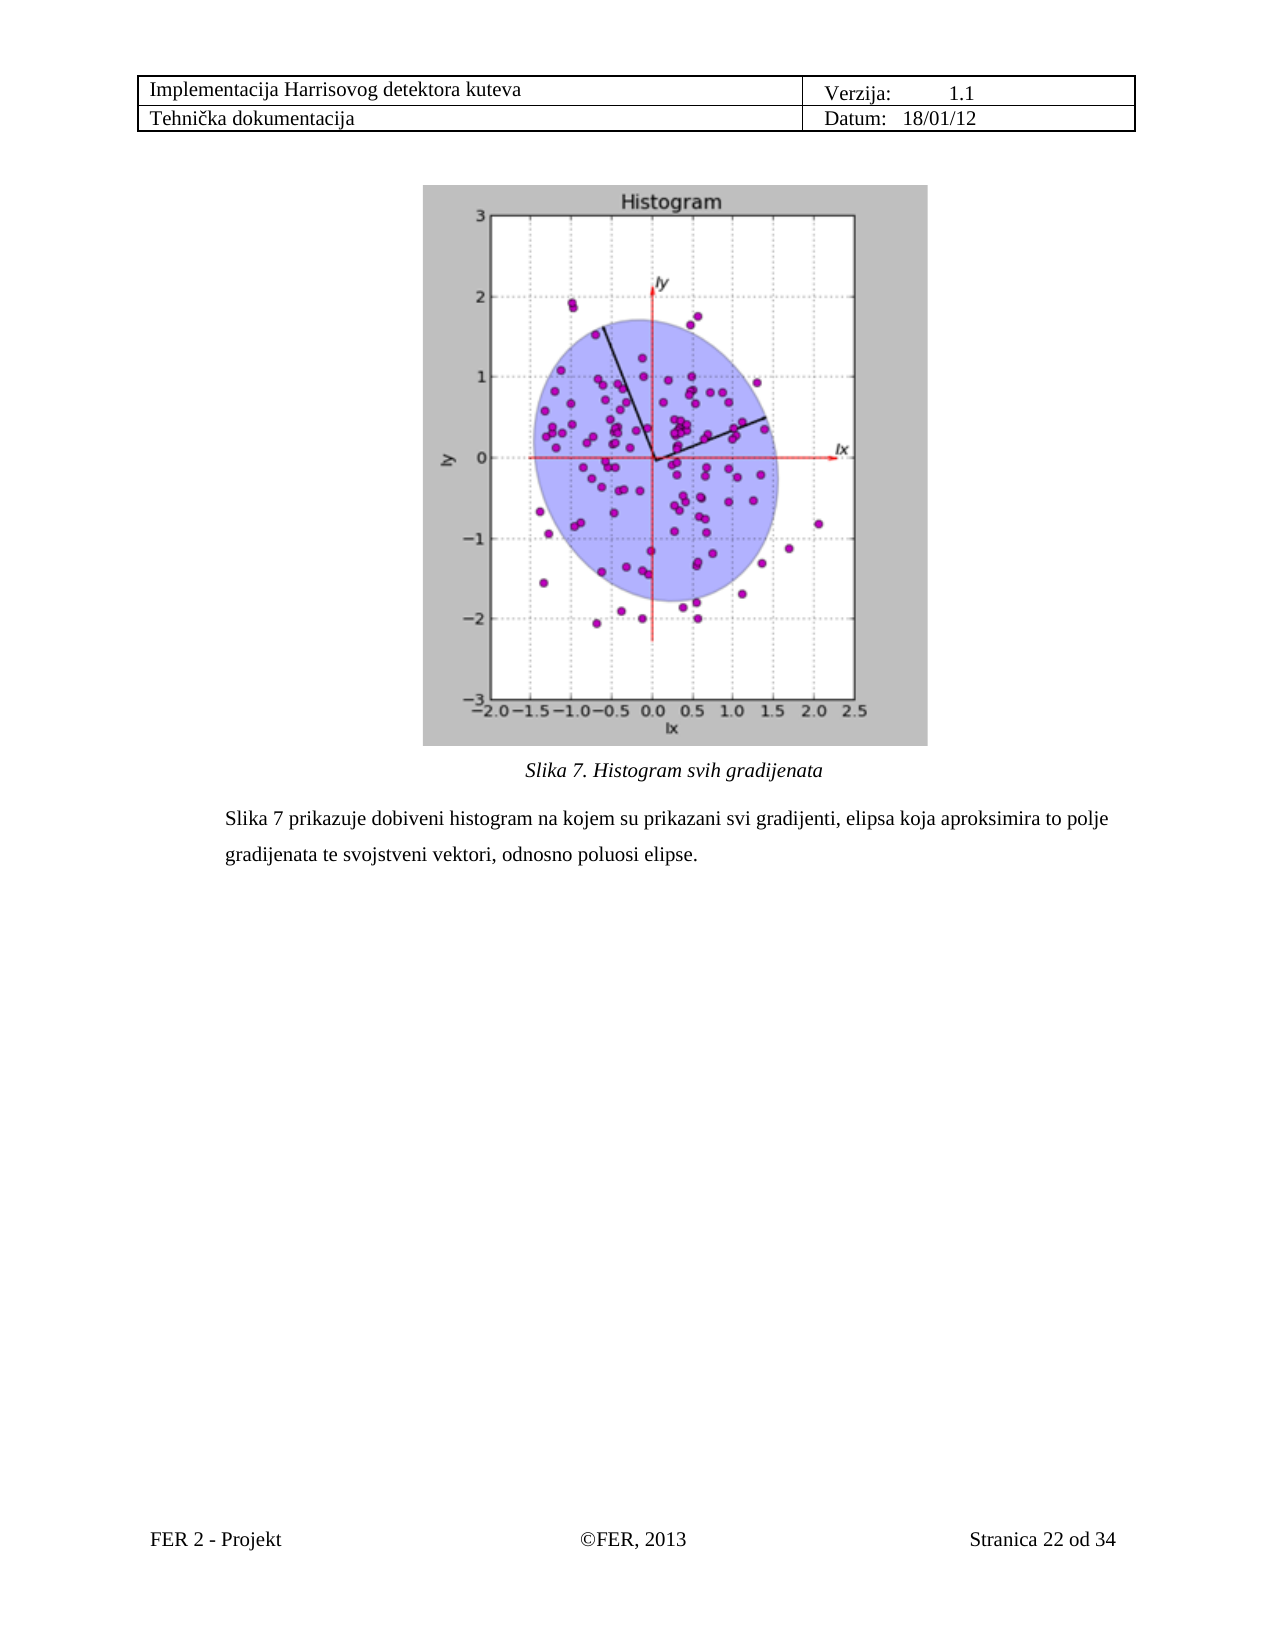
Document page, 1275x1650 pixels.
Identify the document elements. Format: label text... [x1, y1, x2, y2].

text Slika 7 prikazuje dobiveni histogram na kojem su prikazani svi gradijenti, elipsa koja aproksimira to polje gradijenata te svojstveni vektori, odnosno poluosi elipse. [225, 806, 1125, 902]
text Slika 7. Histogram svih gradijenata [423, 746, 927, 782]
picture [422, 185, 928, 746]
